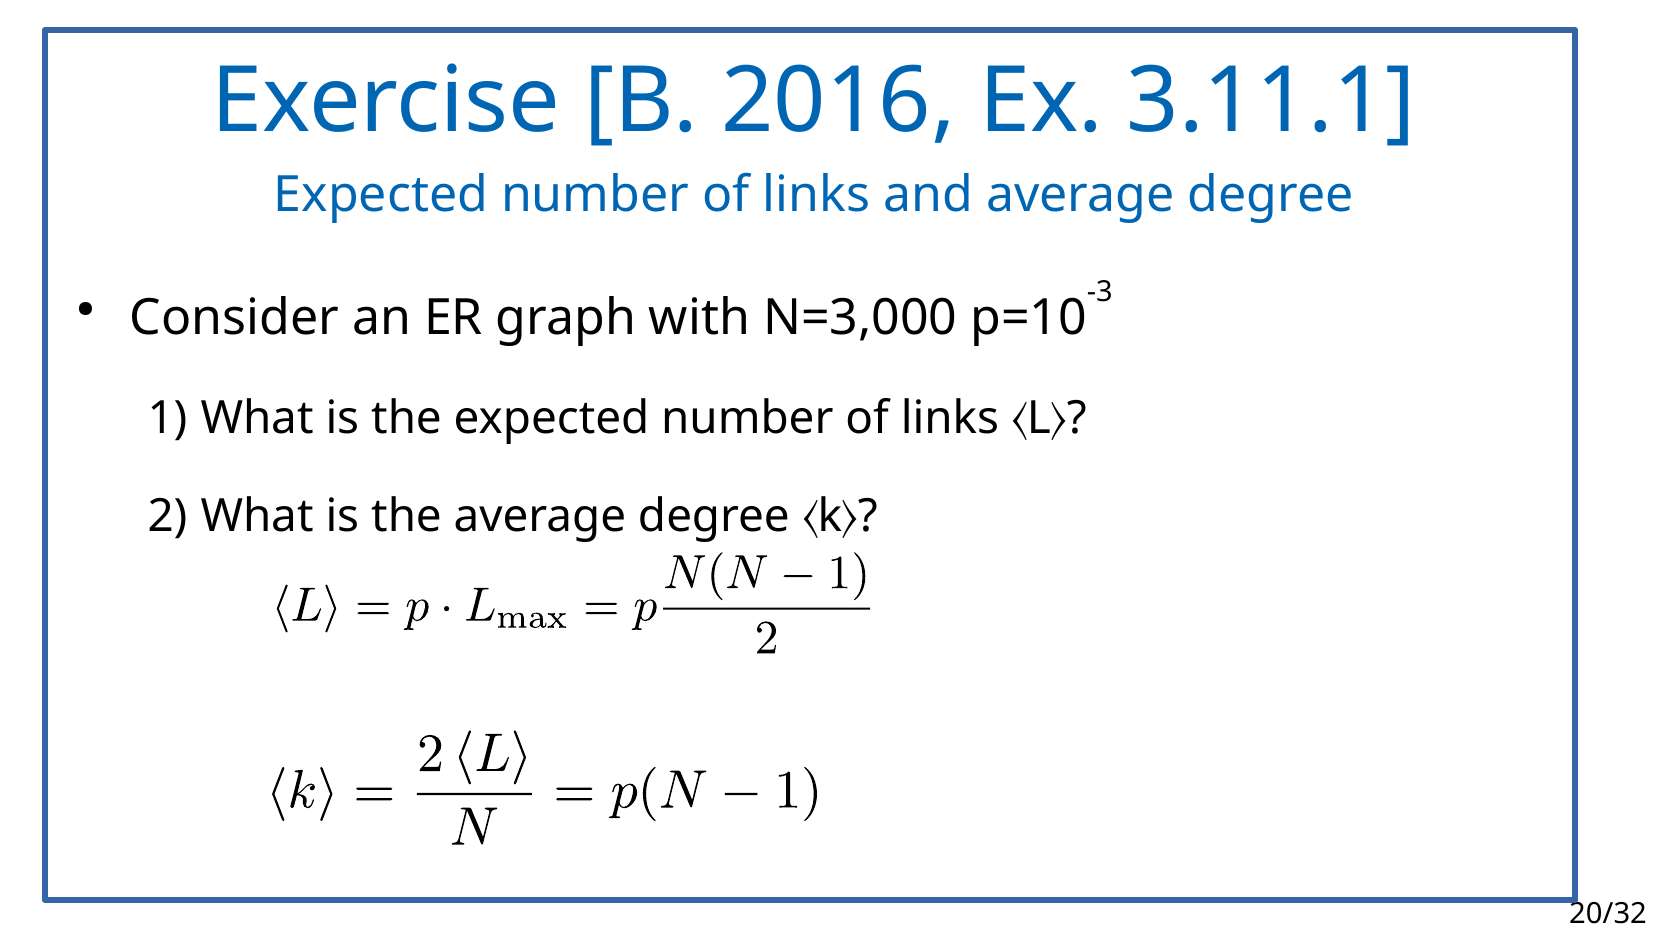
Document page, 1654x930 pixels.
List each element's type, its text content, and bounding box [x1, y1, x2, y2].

title Exercise [B. 2016, Ex. 3.11.1] Expected number of links and average degree [53, 33, 1572, 230]
text_box [266, 730, 823, 845]
text_box [271, 552, 871, 654]
list Consider an ER graph with N=3,000 p=10-3 What is the expected number of links 〈L〉? What is the average degree 〈k〉? [58, 270, 1547, 811]
